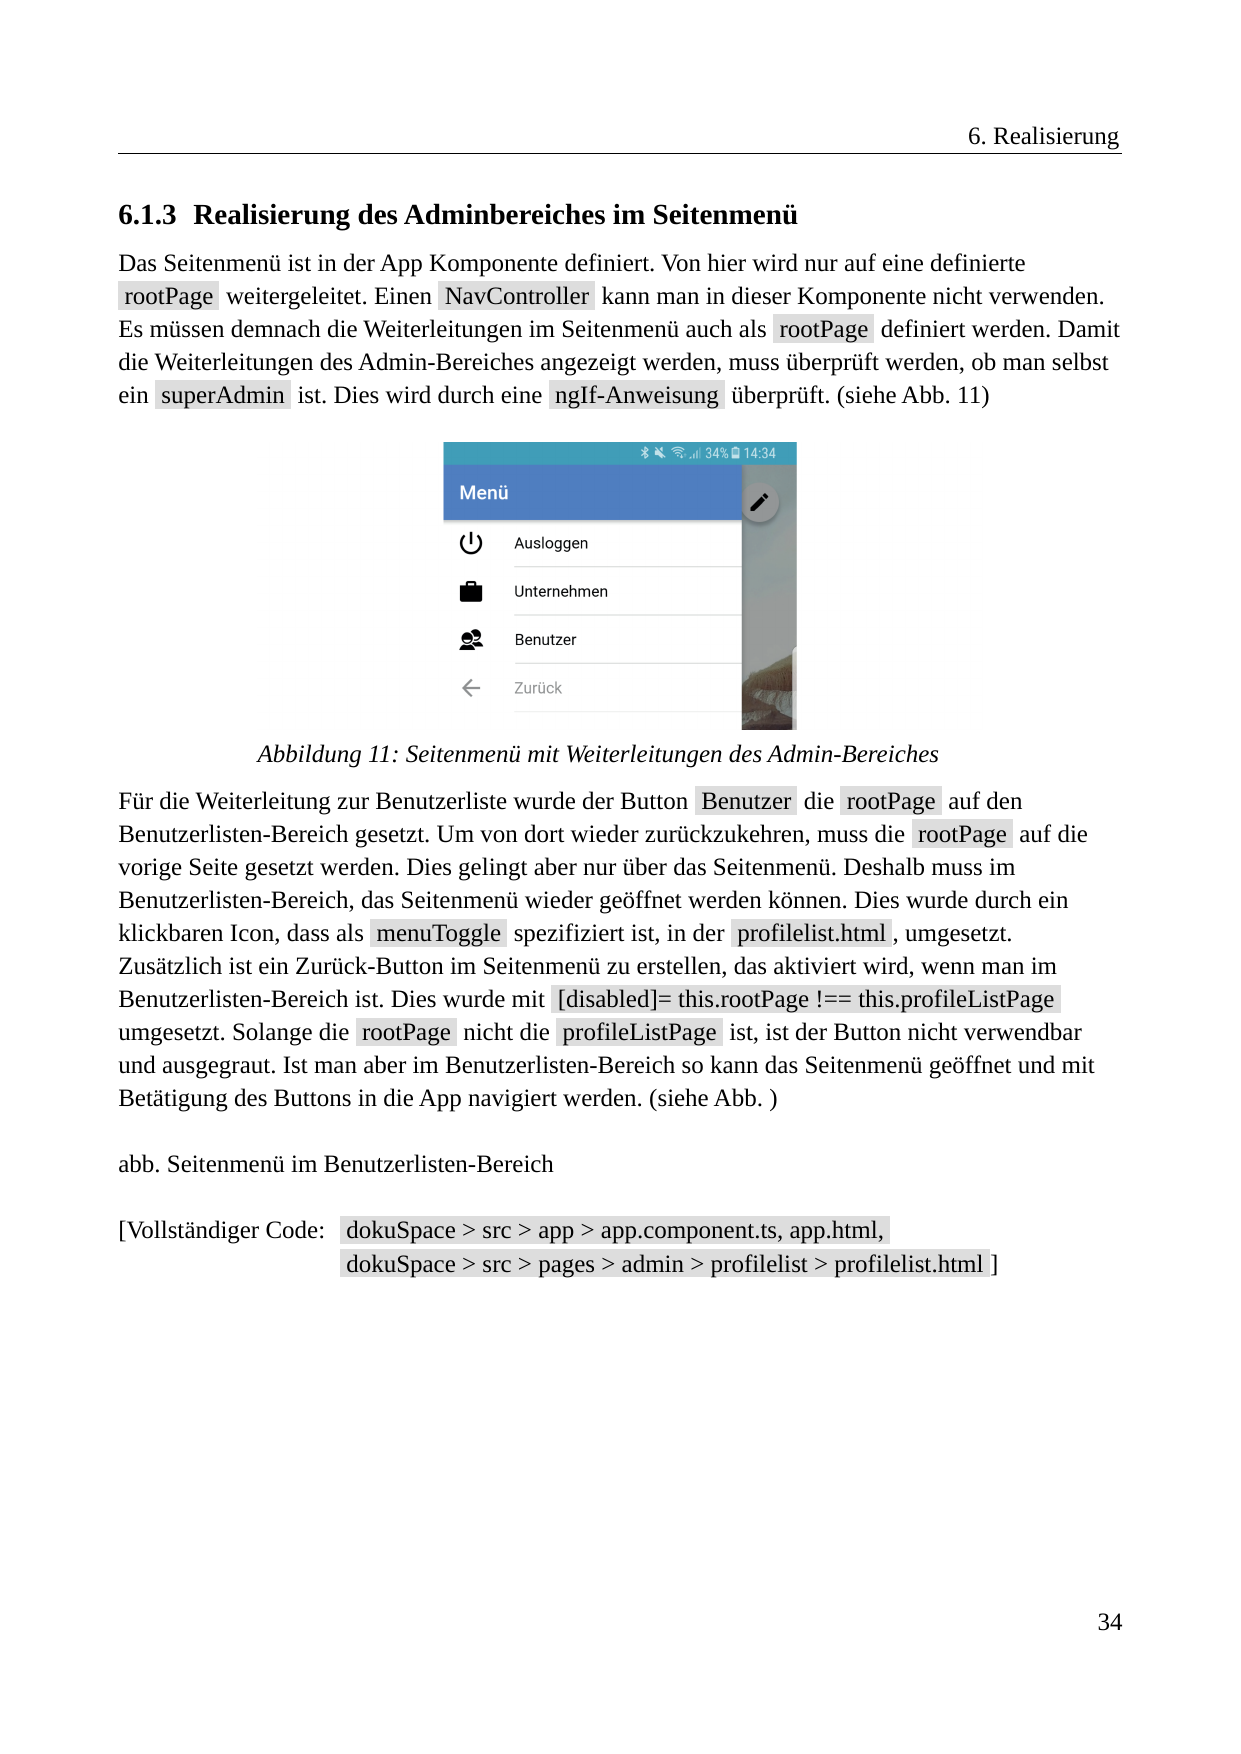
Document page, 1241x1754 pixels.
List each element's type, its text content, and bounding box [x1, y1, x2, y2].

text Für die Weiterleitung zur Benutzerliste wurde der Button Benutzer die rootPage auf den Benutzerlisten-Bereich gesetzt. Um von dort wieder zurückzukehren, muss die rootPage auf die vorige Seite gesetzt werden. Dies gelingt aber nur über das Seitenmenü. Deshalb muss im Benutzerlisten-Bereich, das Seitenmenü wieder geöffnet werden können. Dies wurde durch ein klickbaren Icon, dass als menuToggle spezifiziert ist, in der profilelist.html , umgesetzt. Zusätzlich ist ein Zurück-Button im Seitenmenü zu erstellen, das aktiviert wird, wenn man im Benutzerlisten-Bereich ist. Dies wurde mit [disabled]= this.rootPage !== this.profileListPage umgesetzt. Solange die rootPage nicht die profileListPage ist, ist der Button nicht verwendbar und ausgegraut. Ist man aber im Benutzerlisten-Bereich so kann das Seitenmenü geöffnet und mit Betätigung des Buttons in die App navigiert werden. (siehe Abb. ) [118, 786, 1122, 1112]
text abb. Seitenmenü im Benutzerlisten-Bereich [118, 1149, 1122, 1178]
text rootPage weitergeleitet. Einen NavController kann man in dieser Komponente nicht verwenden. Es müssen demnach die Weiterleitungen im Seitenmenü auch als rootPage definiert werden. Damit die Weiterleitungen des Admin-Bereiches angezeigt werden, muss überprüft werden, ob man selbst ein superAdmin ist. Dies wird durch eine ngIf-Anweisung überprüft. (siehe Abb. 11) [118, 281, 1122, 409]
text Abbildung 11: Seitenmenü mit Weiterleitungen des Admin-Bereiches [257, 730, 983, 768]
text [Vollständiger Code: dokuSpace > src > app > app.component.ts, app.html, [118, 1216, 1122, 1244]
text Das Seitenmenü ist in der App Komponente definiert. Von hier wird nur auf eine definierte [118, 248, 1122, 277]
text dokuSpace > src > pages > admin > profilelist > profilelist.html ] [118, 1249, 1122, 1277]
subtitle Realisierung des Adminbereiches im Seitenmenü [118, 197, 1122, 230]
picture [257, 442, 983, 730]
